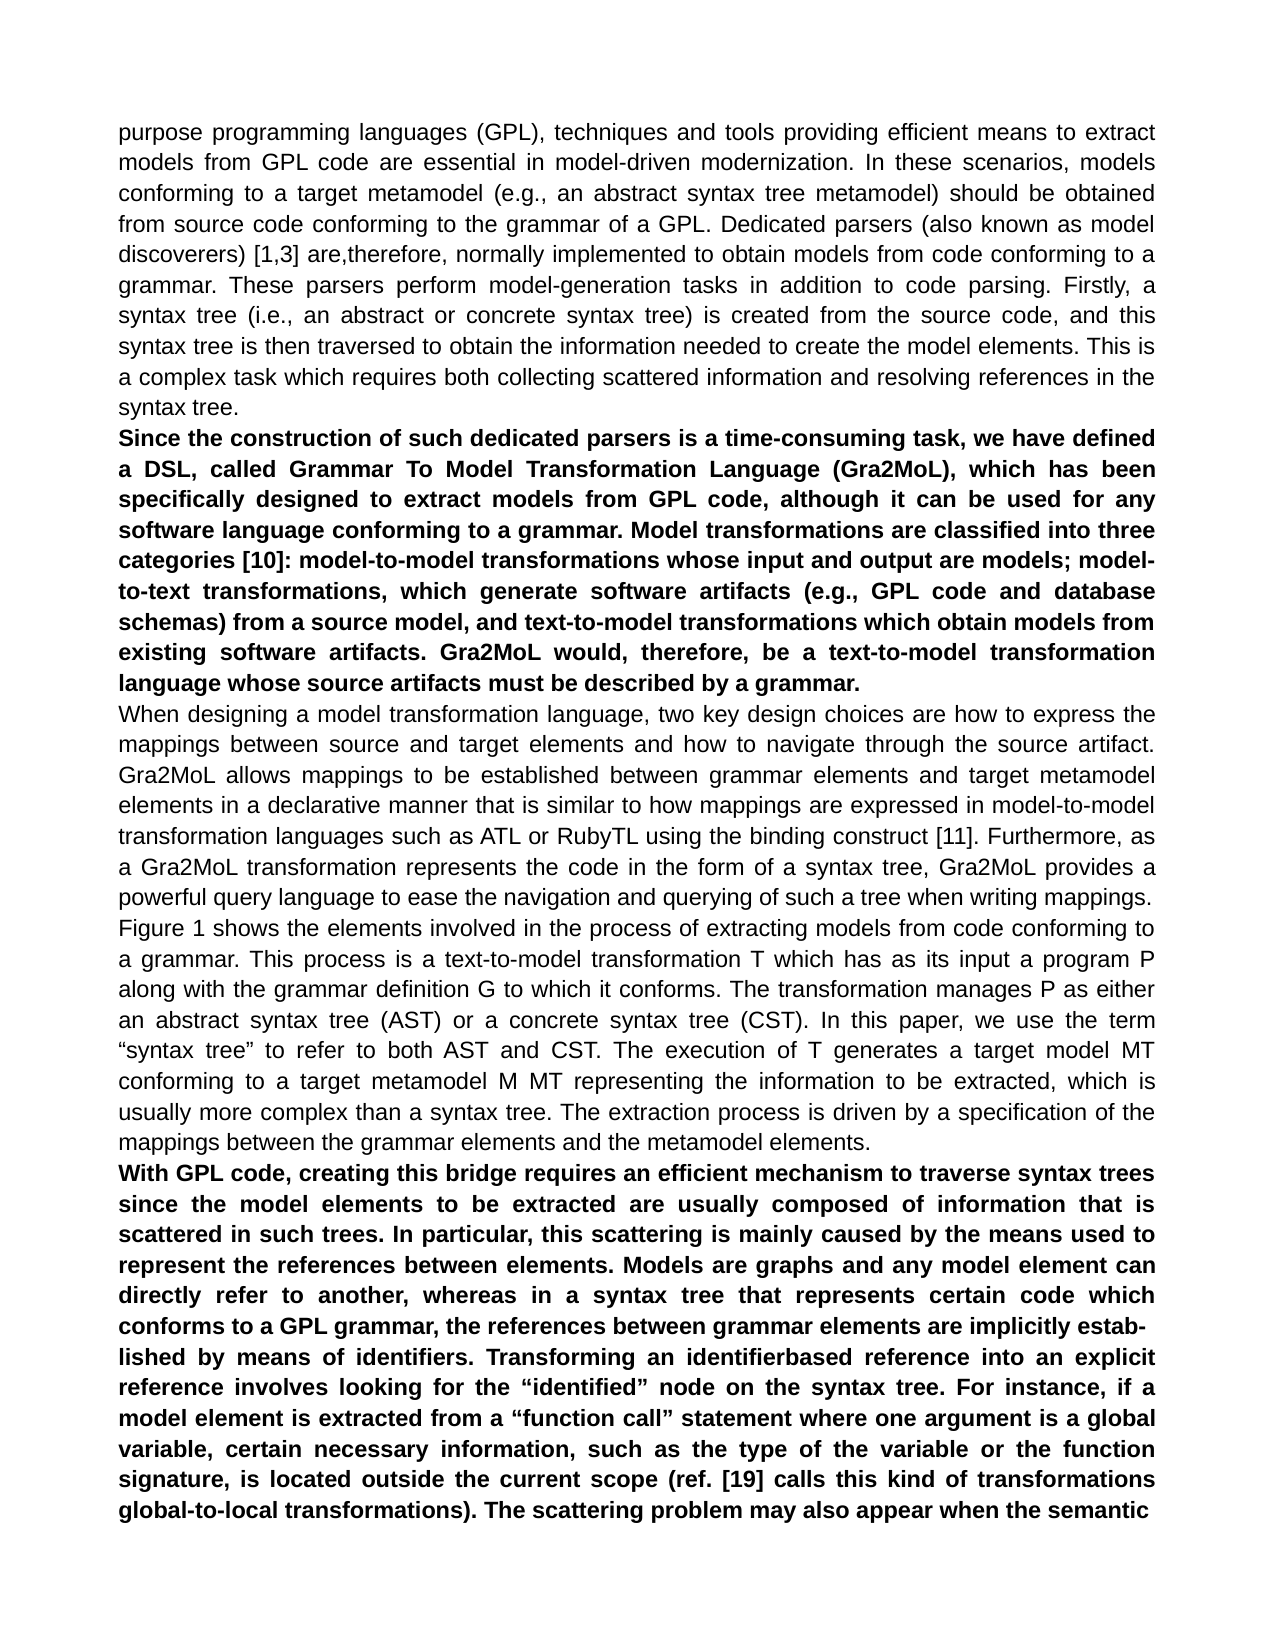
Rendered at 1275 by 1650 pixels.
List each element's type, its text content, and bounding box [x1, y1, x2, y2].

text When designing a model transformation language, two key design choices are how to express the mappings between source and target elements and how to navigate through the source artifact. Gra2MoL allows mappings to be established between grammar elements and target metamodel elements in a declarative manner that is similar to how mappings are expressed in model-to-model transformation languages such as ATL or RubyTL using the binding construct [11]. Furthermore, as a Gra2MoL transformation represents the code in the form of a syntax tree, Gra2MoL provides a powerful query language to ease the navigation and querying of such a tree when writing mappings. [118, 700, 1157, 911]
text purpose programming languages (GPL), techniques and tools providing efficient means to extract models from GPL code are essential in model-driven modernization. In these scenarios, models conforming to a target metamodel (e.g., an abstract syntax tree metamodel) should be obtained from source code conforming to the grammar of a GPL. Dedicated parsers (also known as model discoverers) [1,3] are,therefore, normally implemented to obtain models from code conforming to a grammar. These parsers perform model-generation tasks in addition to code parsing. Firstly, a syntax tree (i.e., an abstract or concrete syntax tree) is created from the source code, and this syntax tree is then traversed to obtain the information needed to create the model elements. This is a complex task which requires both collecting scattered information and resolving references in the syntax tree. [118, 118, 1157, 421]
text existing software artifacts. Gra2MoL would, therefore, be a text-to-model transformation language whose source artifacts must be described by a grammar. [118, 639, 1157, 696]
text Figure 1 shows the elements involved in the process of extracting models from code conforming to a grammar. This process is a text-to-model transformation T which has as its input a program P along with the grammar definition G to which it conforms. The transformation manages P as either an abstract syntax tree (AST) or a concrete syntax tree (CST). In this paper, we use the term “syntax tree” to refer to both AST and CST. The execution of T generates a target model MT conforming to a target metamodel M MT representing the information to be extracted, which is usually more complex than a syntax tree. The extraction process is driven by a specification of the mappings between the grammar elements and the metamodel elements. [118, 914, 1157, 1156]
text With GPL code, creating this bridge requires an efficient mechanism to traverse syntax trees since the model elements to be extracted are usually composed of information that is scattered in such trees. In particular, this scattering is mainly caused by the means used to represent the references between elements. Models are graphs and any model element can directly refer to another, whereas in a syntax tree that represents certain code which conforms to a GPL grammar, the references between grammar elements are implicitly estab- [118, 1159, 1157, 1339]
text lished by means of identifiers. Transforming an identifierbased reference into an explicit reference involves looking for the “identified” node on the syntax tree. For instance, if a model element is extracted from a “function call” statement where one argument is a global variable, certain necessary information, such as the type of the variable or the function signature, is located outside the current scope (ref. [19] calls this kind of transformations global-to-local transformations). The scattering problem may also appear when the semantic [118, 1343, 1157, 1523]
text Since the construction of such dedicated parsers is a time-consuming task, we have defined a DSL, called Grammar To Model Transformation Language (Gra2MoL), which has been specifically designed to extract models from GPL code, although it can be used for any software language conforming to a grammar. Model transformations are classified into three categories [10]: model-to-model transformations whose input and output are models; model-to-text transformations, which generate software artifacts (e.g., GPL code and database schemas) from a source model, and text-to-model transformations which obtain models from [118, 424, 1157, 635]
